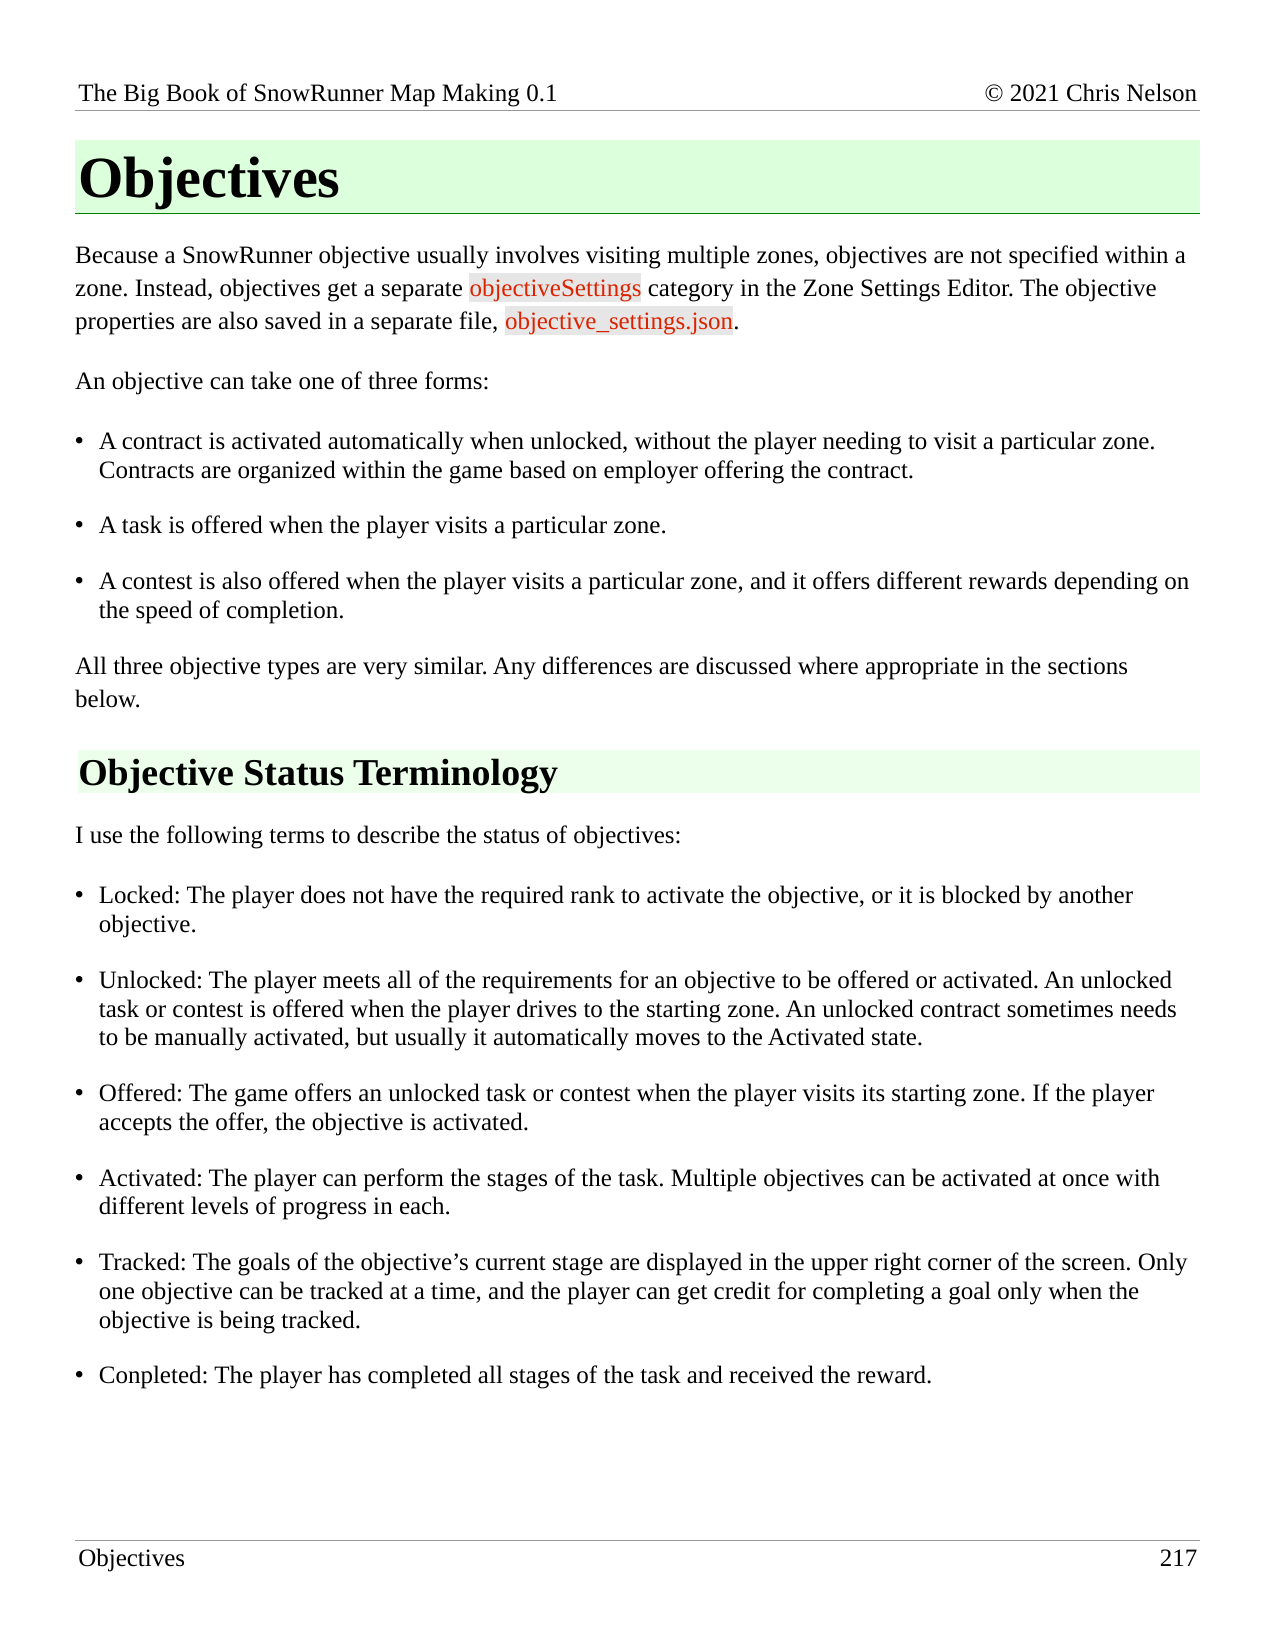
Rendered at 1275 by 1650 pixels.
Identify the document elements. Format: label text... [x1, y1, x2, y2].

list A contract is activated automatically when unlocked, without the player needing to visit a particular zone. Contracts are organized within the game based on employer offering the contract. [75, 426, 1200, 484]
text I use the following terms to describe the status of objectives: [75, 821, 1200, 849]
subtitle Objectives [75, 140, 1200, 213]
list A task is offered when the player visits a particular zone. [75, 511, 1200, 539]
list Activated: The player can perform the stages of the task. Multiple objectives can be activated at once with different levels of progress in each. [75, 1163, 1200, 1220]
text Because a SnowRunner objective usually involves visiting multiple zones, objectives are not specified within a zone. Instead, objectives get a separate objectiveSettings category in the Zone Settings Editor. The objective properties are also saved in a separate file, objective_settings.json. [75, 240, 1200, 335]
list Locked: The player does not have the required rank to activate the objective, or it is blocked by another objective. [75, 881, 1200, 938]
text An objective can take one of three forms: [75, 366, 1200, 395]
list Tracked: The goals of the objective’s current stage are displayed in the upper right corner of the screen. Only one objective can be tracked at a time, and the player can get credit for completing a goal only when the objective is being tracked. [75, 1247, 1200, 1333]
list Unlocked: The player meets all of the requirements for an objective to be offered or activated. An unlocked task or contest is offered when the player drives to the starting zone. An unlocked contract sometimes needs to be manually activated, but usually it automatically moves to the Activated state. [75, 965, 1200, 1051]
list A contest is also offered when the player visits a particular zone, and it offers different rewards depending on the speed of completion. [75, 566, 1200, 624]
subtitle Objective Status Terminology [78, 750, 1200, 793]
list Conpleted: The player has completed all stages of the task and received the reward. [75, 1360, 1200, 1389]
text All three objective types are very similar. Any differences are discussed where appropriate in the sections below. [75, 651, 1200, 713]
list Offered: The game offers an unlocked task or contest when the player visits its starting zone. If the player accepts the offer, the objective is activated. [75, 1078, 1200, 1136]
